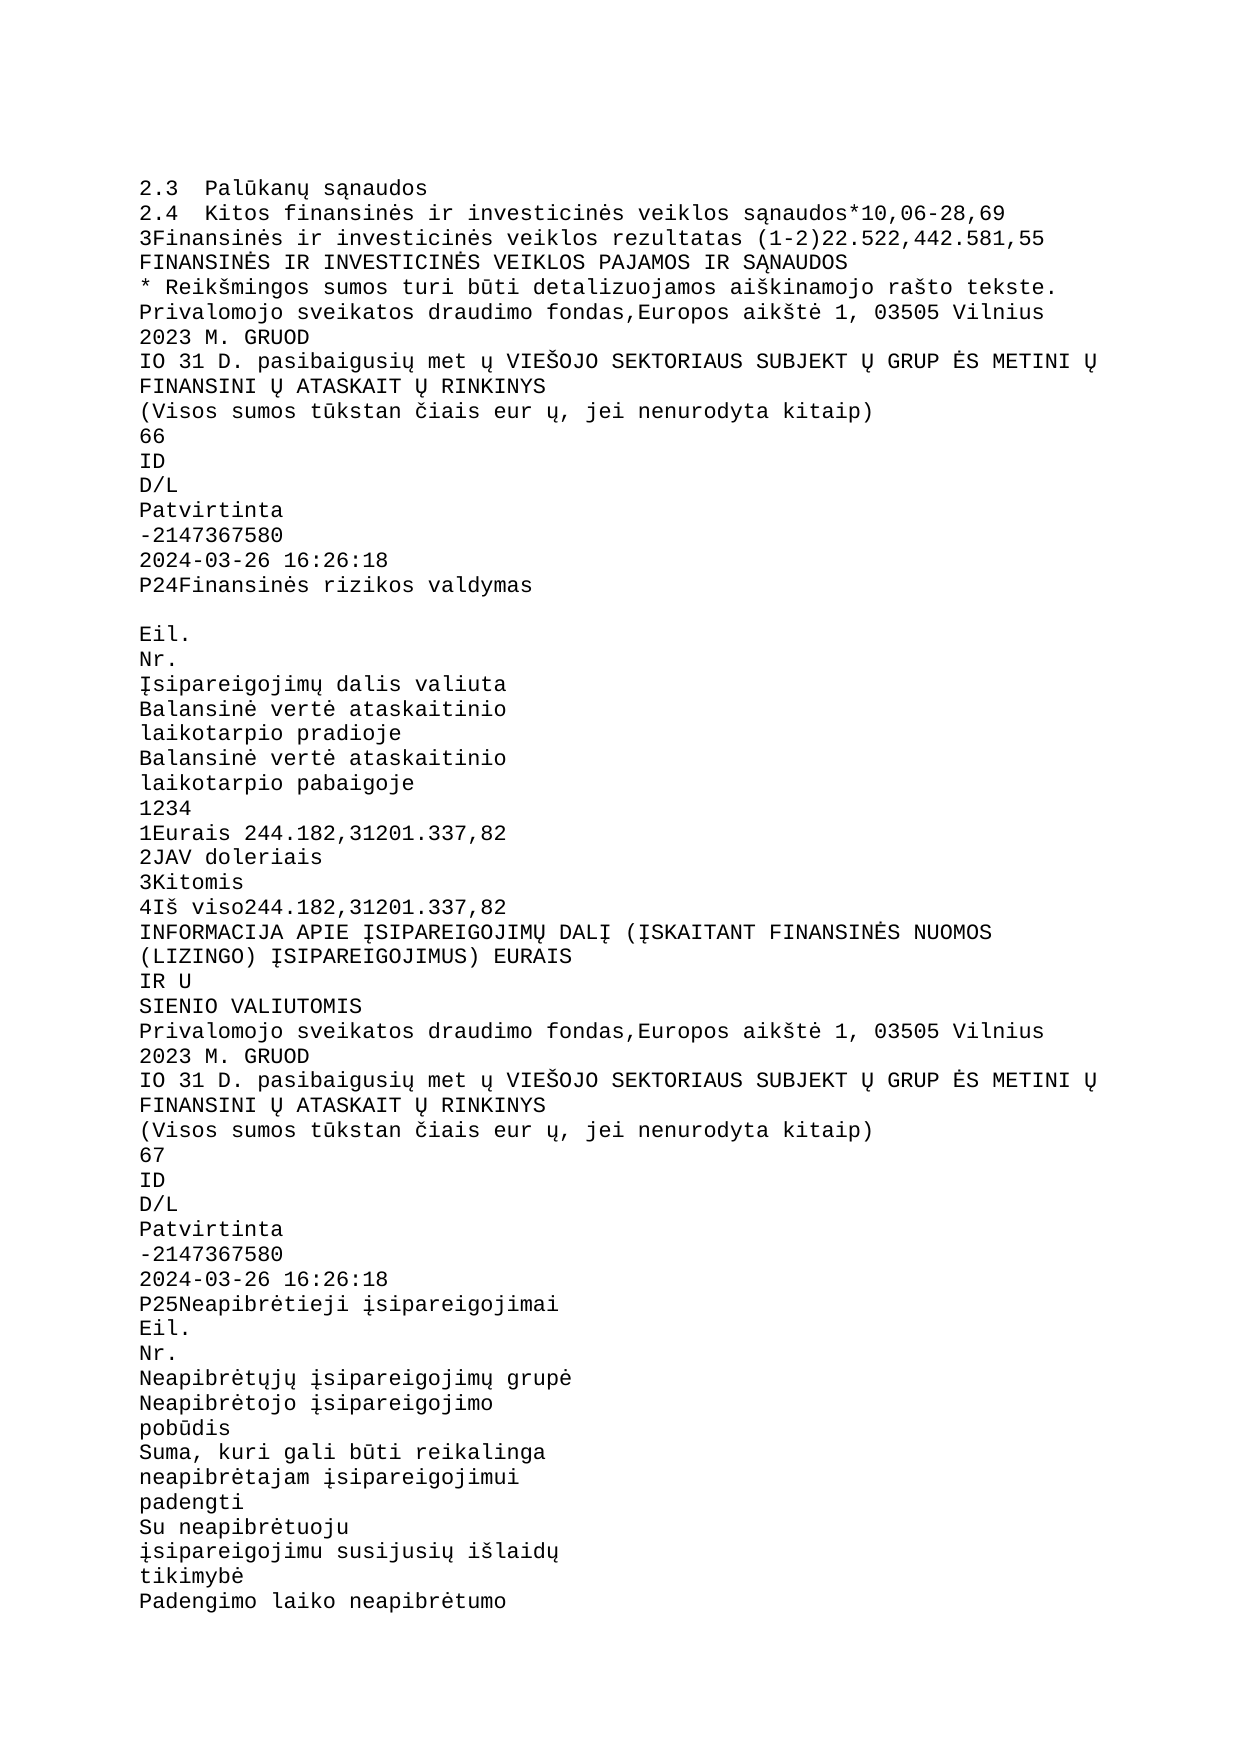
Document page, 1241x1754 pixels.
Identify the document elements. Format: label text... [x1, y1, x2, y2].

text (Visos sumos tūkstan čiais eur ų, jei nenurodyta kitaip) [139, 400, 1101, 425]
text P24Finansinės rizikos valdymas [139, 574, 1101, 599]
text IR U [139, 971, 1101, 995]
text IO 31 D. pasibaigusių met ų VIEŠOJO SEKTORIAUS SUBJEKT Ų GRUP ĖS METINI Ų FINANSINI Ų ATASKAIT Ų RINKINYS [139, 1070, 1101, 1119]
text Suma, kuri gali būti reikalinga [139, 1442, 1101, 1466]
text Padengimo laiko neapibrėtumo [139, 1590, 1101, 1615]
text Nr. [139, 1342, 1101, 1367]
text laikotarpio pabaigoje [139, 772, 1101, 797]
text 3Finansinės ir investicinės veiklos rezultatas (1-2)22.522,442.581,55 [139, 227, 1101, 252]
text 1Eurais 244.182,31201.337,82 [139, 822, 1101, 847]
text Patvirtinta [139, 499, 1101, 524]
text (Visos sumos tūkstan čiais eur ų, jei nenurodyta kitaip) [139, 1119, 1101, 1144]
text D/L [139, 1194, 1101, 1218]
text 3Kitomis [139, 871, 1101, 896]
text Privalomojo sveikatos draudimo fondas,Europos aikštė 1, 03505 Vilnius [139, 301, 1101, 326]
text D/L [139, 475, 1101, 499]
text įsipareigojimu susijusių išlaidų [139, 1541, 1101, 1566]
text neapibrėtajam įsipareigojimui [139, 1466, 1101, 1491]
text pobūdis [139, 1417, 1101, 1442]
text Patvirtinta [139, 1218, 1101, 1243]
text Eil. [139, 623, 1101, 648]
text INFORMACIJA APIE ĮSIPAREIGOJIMŲ DALĮ (ĮSKAITANT FINANSINĖS NUOMOS (LIZINGO) ĮSIPAREIGOJIMUS) EURAIS [139, 921, 1101, 971]
text Nr. [139, 648, 1101, 673]
text SIENIO VALIUTOMIS [139, 995, 1101, 1020]
text FINANSINĖS IR INVESTICINĖS VEIKLOS PAJAMOS IR SĄNAUDOS [139, 252, 1101, 276]
text Su neapibrėtuoju [139, 1516, 1101, 1541]
text laikotarpio pradioje [139, 723, 1101, 747]
text 2.4 Kitos finansinės ir investicinės veiklos sąnaudos*10,06-28,69 [139, 202, 1101, 227]
text ID [139, 450, 1101, 475]
text 2023 M. GRUOD [139, 1045, 1101, 1070]
text 1234 [139, 797, 1101, 822]
text Eil. [139, 1318, 1101, 1342]
text 4Iš viso244.182,31201.337,82 [139, 896, 1101, 921]
text Neapibrėtojo įsipareigojimo [139, 1392, 1101, 1417]
text * Reikšmingos sumos turi būti detalizuojamos aiškinamojo rašto tekste. [139, 276, 1101, 301]
text tikimybė [139, 1566, 1101, 1590]
text Neapibrėtųjų įsipareigojimų grupė [139, 1367, 1101, 1392]
text Balansinė vertė ataskaitinio [139, 747, 1101, 772]
text Balansinė vertė ataskaitinio [139, 698, 1101, 723]
text ID [139, 1169, 1101, 1194]
text Privalomojo sveikatos draudimo fondas,Europos aikštė 1, 03505 Vilnius [139, 1020, 1101, 1045]
text 2.3 Palūkanų sąnaudos [139, 177, 1101, 202]
text P25Neapibrėtieji įsipareigojimai [139, 1293, 1101, 1318]
text Įsipareigojimų dalis valiuta [139, 673, 1101, 698]
text 2023 M. GRUOD [139, 326, 1101, 351]
text 66 [139, 425, 1101, 450]
text 2024-03-26 16:26:18 [139, 1268, 1101, 1293]
text 2JAV doleriais [139, 847, 1101, 871]
text -2147367580 [139, 1243, 1101, 1268]
text 2024-03-26 16:26:18 [139, 549, 1101, 574]
text padengti [139, 1491, 1101, 1516]
text 67 [139, 1144, 1101, 1169]
text -2147367580 [139, 524, 1101, 549]
text IO 31 D. pasibaigusių met ų VIEŠOJO SEKTORIAUS SUBJEKT Ų GRUP ĖS METINI Ų FINANSINI Ų ATASKAIT Ų RINKINYS [139, 351, 1101, 400]
